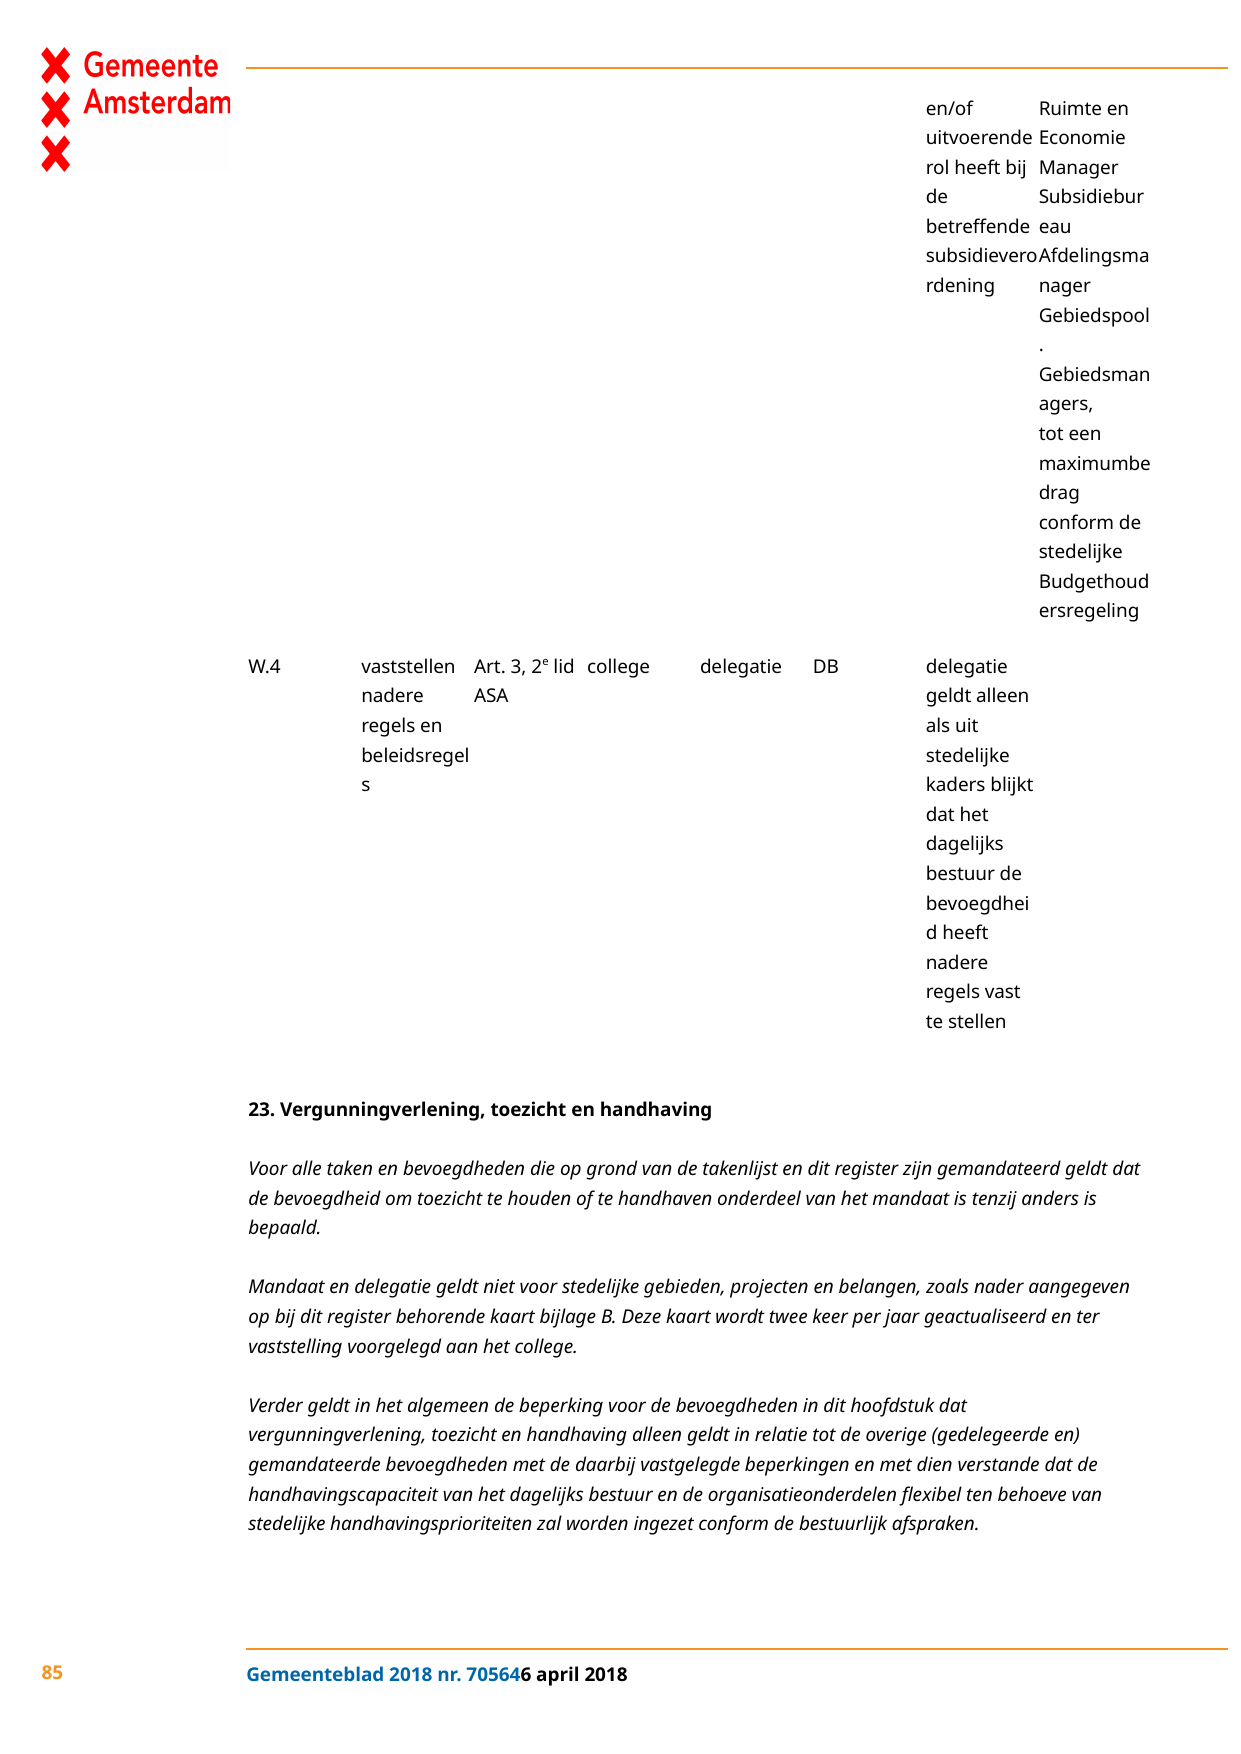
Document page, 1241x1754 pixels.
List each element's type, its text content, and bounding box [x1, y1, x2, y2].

table_header [700, 1570, 813, 1595]
table_cell delegatie geldt alleen als uit stedelijke kaders blijkt dat het dagelijks bestuur de bevoegdheid heeft nadere regels vast te stellen [926, 624, 1038, 1063]
table_cell vaststellen nadere regels en beleidsregels [361, 624, 474, 1063]
text Mandaat en delegatie geldt niet voor stedelijke gebieden, projecten en belangen, zoals nader aangegeven op bij dit register behorende kaart bijlage B. Deze kaart wordt twee keer per jaar geactualiseerd en ter vaststelling voorgelegd aan het college. [248, 1274, 1152, 1358]
table_cell [700, 95, 813, 623]
table_cell [474, 95, 587, 623]
table_header [813, 1570, 926, 1595]
table_cell [1039, 624, 1152, 1063]
table_cell en/of uitvoerende rol heeft bij de betreffende subsidieverordening [926, 95, 1038, 623]
text Voor alle taken en bevoegdheden die op grond van de takenlijst en dit register zijn gemandateerd geldt dat de bevoegdheid om toezicht te houden of te handhaven onderdeel van het mandaat is tenzij anders is bepaald. [248, 1155, 1152, 1240]
table_cell [361, 95, 474, 623]
table_header [1039, 1570, 1152, 1595]
table_cell college [587, 624, 700, 1063]
table_header [587, 1570, 700, 1595]
table_cell Ruimte en Economie Manager Subsidiebureau Afdelingsmanager Gebiedspool. Gebiedsmanagers, tot een maximumbedrag conform de stedelijke Budgethoudersregeling [1039, 95, 1152, 623]
table_cell [587, 95, 700, 623]
table_cell [248, 95, 361, 623]
text 23. Vergunningverlening, toezicht en handhaving [248, 1096, 1152, 1122]
table_cell delegatie [700, 624, 813, 1063]
table_header [926, 1570, 1038, 1595]
table_cell W.4 [248, 624, 361, 1063]
table_header [474, 1570, 587, 1595]
table_cell Art. 3, 2e lid ASA [474, 624, 587, 1063]
table_cell DB [813, 624, 926, 1063]
table_cell [813, 95, 926, 623]
picture [41, 47, 231, 172]
text Verder geldt in het algemeen de beperking voor de bevoegdheden in dit hoofdstuk dat vergunningverlening, toezicht en handhaving alleen geldt in relatie tot de overige (gedelegeerde en) gemandateerde bevoegdheden met de daarbij vastgelegde beperkingen en met dien verstande dat de handhavingscapaciteit van het dagelijks bestuur en de organisatieonderdelen flexibel ten behoeve van stedelijke handhavingsprioriteiten zal worden ingezet conform de bestuurlijk afspraken. [248, 1392, 1152, 1536]
table_header [248, 1570, 361, 1595]
